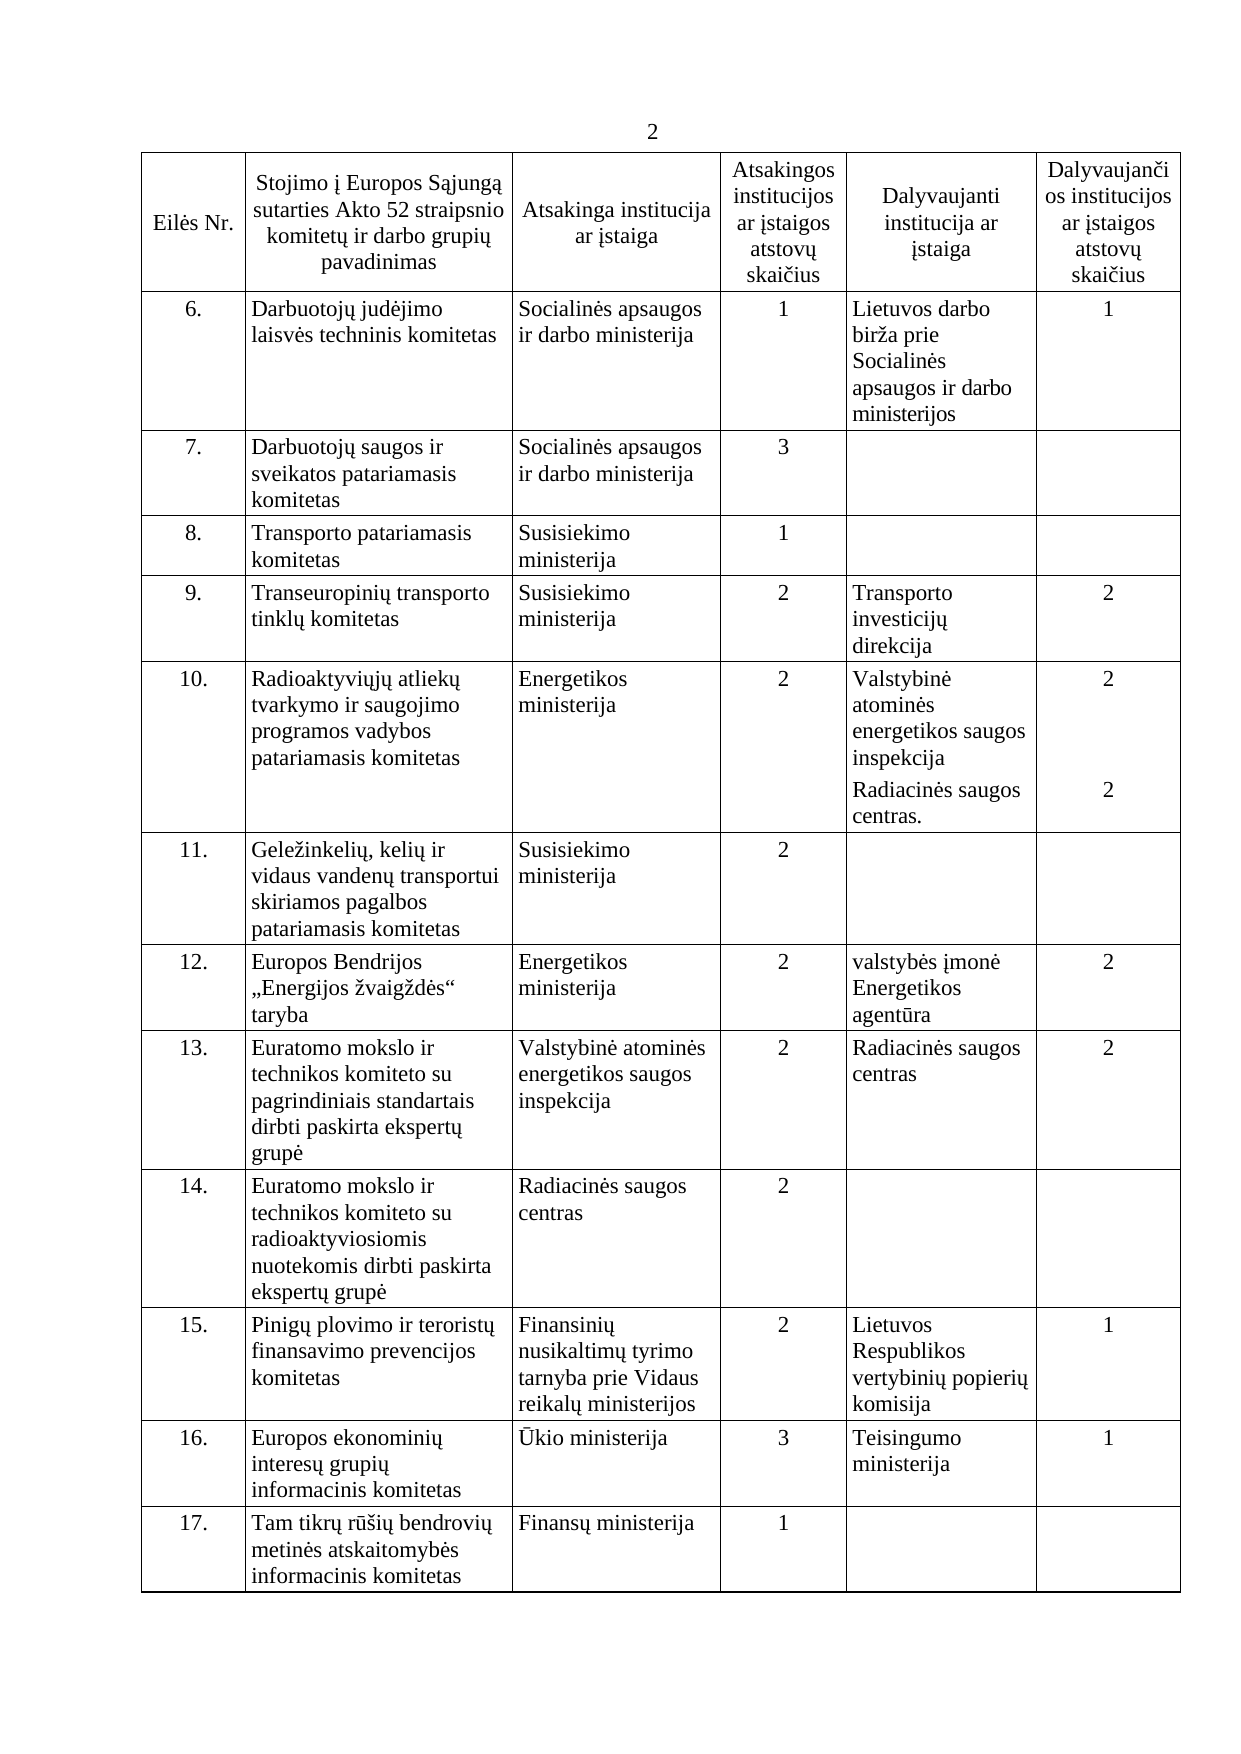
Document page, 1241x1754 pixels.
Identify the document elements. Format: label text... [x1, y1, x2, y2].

table_cell 2 [1037, 773, 1180, 832]
table_cell Europos Bendrijos „Energijos žvaigždės“ taryba [246, 945, 512, 1030]
table_cell 1 [1037, 1421, 1180, 1506]
table_cell Valstybinė atominės energetikos saugos inspekcija [513, 1031, 720, 1169]
table_cell [847, 431, 1036, 515]
table_cell Europos ekonominių interesų grupių informacinis komitetas [246, 1421, 512, 1506]
table_cell 3 [721, 431, 846, 515]
table_cell Finansų ministerija [513, 1507, 720, 1591]
table_cell Teisingumo ministerija [847, 1421, 1036, 1506]
table_cell [847, 1507, 1036, 1591]
table_cell 2 [721, 662, 846, 773]
table_cell Energetikos ministerija [513, 662, 720, 773]
table_cell 1 [721, 1507, 846, 1591]
table_cell [847, 516, 1036, 575]
table_cell 15. [142, 1308, 245, 1419]
table_header Dalyvaujančios institucijos ar įstaigos atstovų skaičius [1037, 153, 1180, 291]
table_cell Transporto patariamasis komitetas [246, 516, 512, 575]
table_cell Valstybinė atominės energetikos saugos inspekcija [847, 662, 1036, 773]
table_cell 13. [142, 1031, 245, 1169]
table_cell Radioaktyviųjų atliekų tvarkymo ir saugojimo programos vadybos patariamasis komitetas [246, 662, 512, 773]
table_cell [847, 833, 1036, 944]
table_header Atsakingos institucijos ar įstaigos atstovų skaičius [721, 153, 846, 291]
table_cell [1037, 1507, 1180, 1591]
table_cell 2 [1037, 662, 1180, 773]
table_cell 6. [142, 292, 245, 429]
table_cell 2 [721, 1170, 846, 1307]
table_cell 10. [142, 662, 245, 773]
table_cell [1037, 516, 1180, 575]
table_cell Euratomo mokslo ir technikos komiteto su pagrindiniais standartais dirbti paskirta ekspertų grupė [246, 1031, 512, 1169]
table_cell Radiacinės saugos centras. [847, 773, 1036, 832]
table_cell [1037, 1170, 1180, 1307]
table_cell Darbuotojų judėjimo laisvės techninis komitetas [246, 292, 512, 429]
table_cell 2 [721, 945, 846, 1030]
table_cell 2 [721, 1308, 846, 1419]
table_cell [1037, 431, 1180, 515]
table_cell 2 [721, 576, 846, 661]
table_cell 1 [721, 516, 846, 575]
table_cell Pinigų plovimo ir teroristų finansavimo prevencijos komitetas [246, 1308, 512, 1419]
table_cell Socialinės apsaugos ir darbo ministerija [513, 292, 720, 429]
table_cell 1 [721, 292, 846, 429]
table_cell Radiacinės saugos centras [513, 1170, 720, 1307]
table_cell 12. [142, 945, 245, 1030]
table_cell 11. [142, 833, 245, 944]
table_cell Transporto investicijų direkcija [847, 576, 1036, 661]
table_cell Energetikos ministerija [513, 945, 720, 1030]
table_cell Tam tikrų rūšių bendrovių metinės atskaitomybės informacinis komitetas [246, 1507, 512, 1591]
table_cell 2 [1037, 1031, 1180, 1169]
table_cell 9. [142, 576, 245, 661]
table_cell 2 [1037, 576, 1180, 661]
table_cell Geležinkelių, kelių ir vidaus vandenų transportui skiriamos pagalbos patariamasis komitetas [246, 833, 512, 944]
table_cell 2 [1037, 945, 1180, 1030]
table_cell [721, 773, 846, 832]
table_cell Susisiekimo ministerija [513, 576, 720, 661]
table_cell 2 [721, 1031, 846, 1169]
table_cell Darbuotojų saugos ir sveikatos patariamasis komitetas [246, 431, 512, 515]
table_cell 1 [1037, 292, 1180, 429]
table_cell 17. [142, 1507, 245, 1591]
table_header Eilės Nr. [142, 153, 245, 291]
table_cell 7. [142, 431, 245, 515]
table_cell Ūkio ministerija [513, 1421, 720, 1506]
table_cell Radiacinės saugos centras [847, 1031, 1036, 1169]
table_cell 1 [1037, 1308, 1180, 1419]
table_cell Susisiekimo ministerija [513, 833, 720, 944]
table_cell valstybės įmonė Energetikos agentūra [847, 945, 1036, 1030]
table_cell [847, 1170, 1036, 1307]
table_cell 8. [142, 516, 245, 575]
table_cell [246, 773, 512, 832]
table_cell Lietuvos darbo birža prie Socialinės apsaugos ir darbo ministerijos [847, 292, 1036, 429]
table_cell Susisiekimo ministerija [513, 516, 720, 575]
table_cell Finansinių nusikaltimų tyrimo tarnyba prie Vidaus reikalų ministerijos [513, 1308, 720, 1419]
table_cell 16. [142, 1421, 245, 1506]
table_cell Lietuvos Respublikos vertybinių popierių komisija [847, 1308, 1036, 1419]
table_cell 14. [142, 1170, 245, 1307]
table_header Stojimo į Europos Sąjungą sutarties Akto 52 straipsnio komitetų ir darbo grupių pavadinimas [246, 153, 512, 291]
table_header Atsakinga institucija ar įstaiga [513, 153, 720, 291]
table_cell [142, 773, 245, 832]
table_header Dalyvaujanti institucija ar įstaiga [847, 153, 1036, 291]
table_cell 2 [721, 833, 846, 944]
table_cell Transeuropinių transporto tinklų komitetas [246, 576, 512, 661]
table_cell [1037, 833, 1180, 944]
table_cell 3 [721, 1421, 846, 1506]
table_cell Socialinės apsaugos ir darbo ministerija [513, 431, 720, 515]
table_cell Euratomo mokslo ir technikos komiteto su radioaktyviosiomis nuotekomis dirbti paskirta ekspertų grupė [246, 1170, 512, 1307]
table_cell [513, 773, 720, 832]
